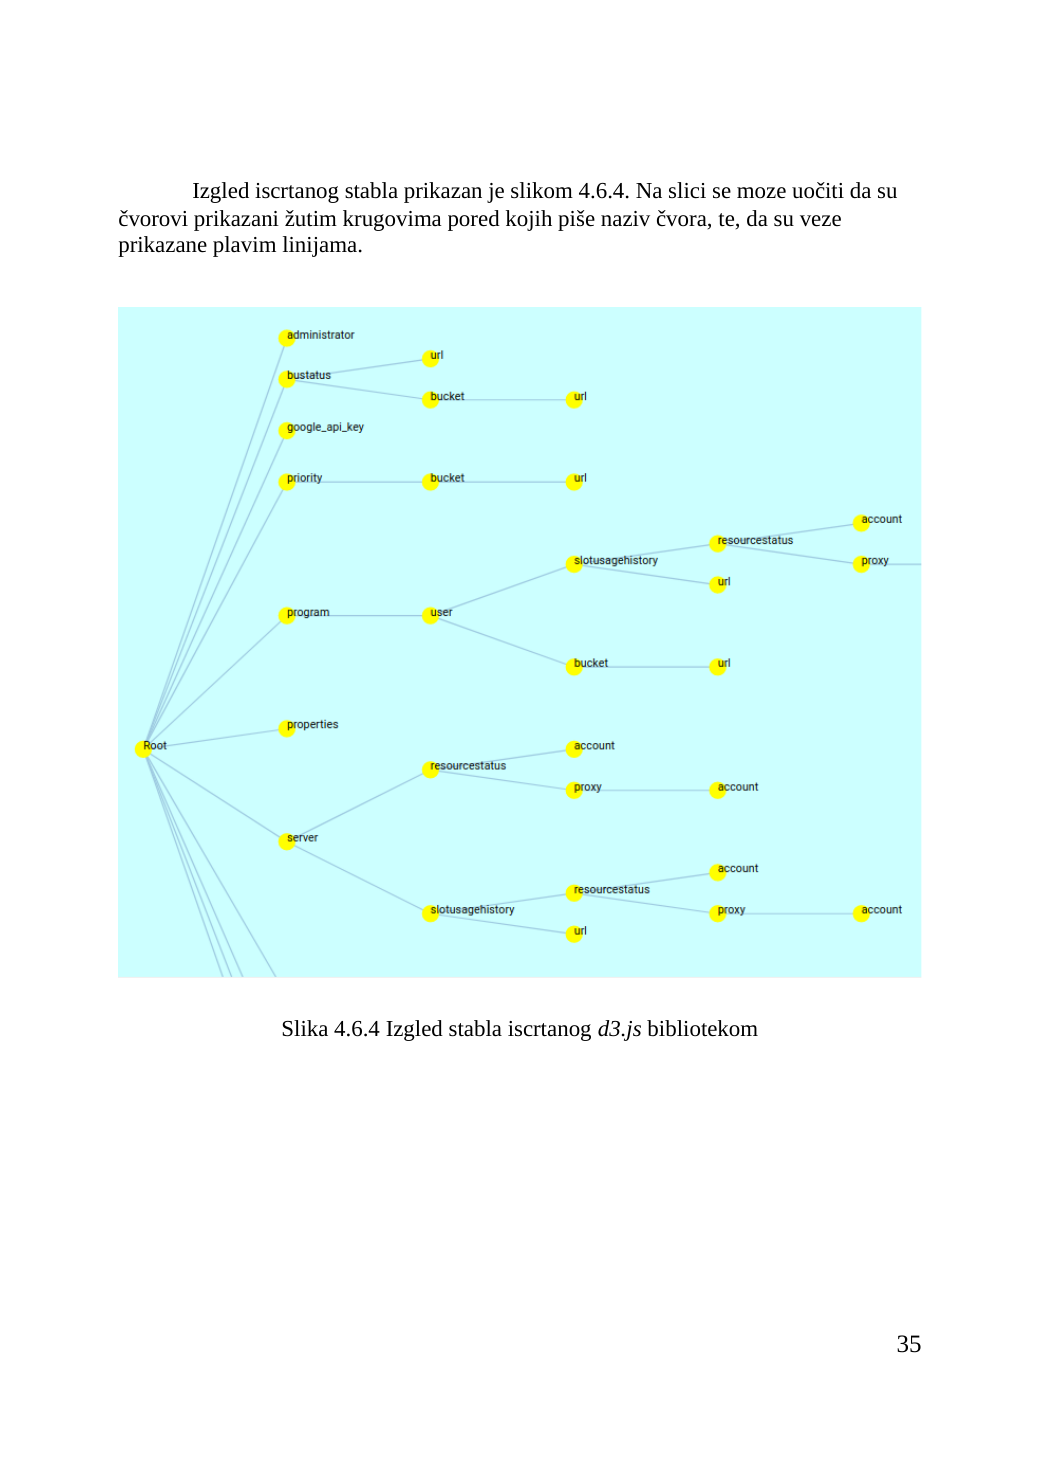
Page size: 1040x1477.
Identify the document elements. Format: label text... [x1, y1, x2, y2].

text Izgled iscrtanog stabla prikazan je slikom 4.6.4. Na slici se moze uočiti da su čvorovi prikazani žutim krugovima pored kojih piše naziv čvora, te, da su veze prikazane plavim linijama. [118, 177, 921, 258]
picture [118, 307, 922, 978]
text Slika 4.6.4 Izgled stabla iscrtanog d3.js bibliotekom [118, 1015, 921, 1041]
